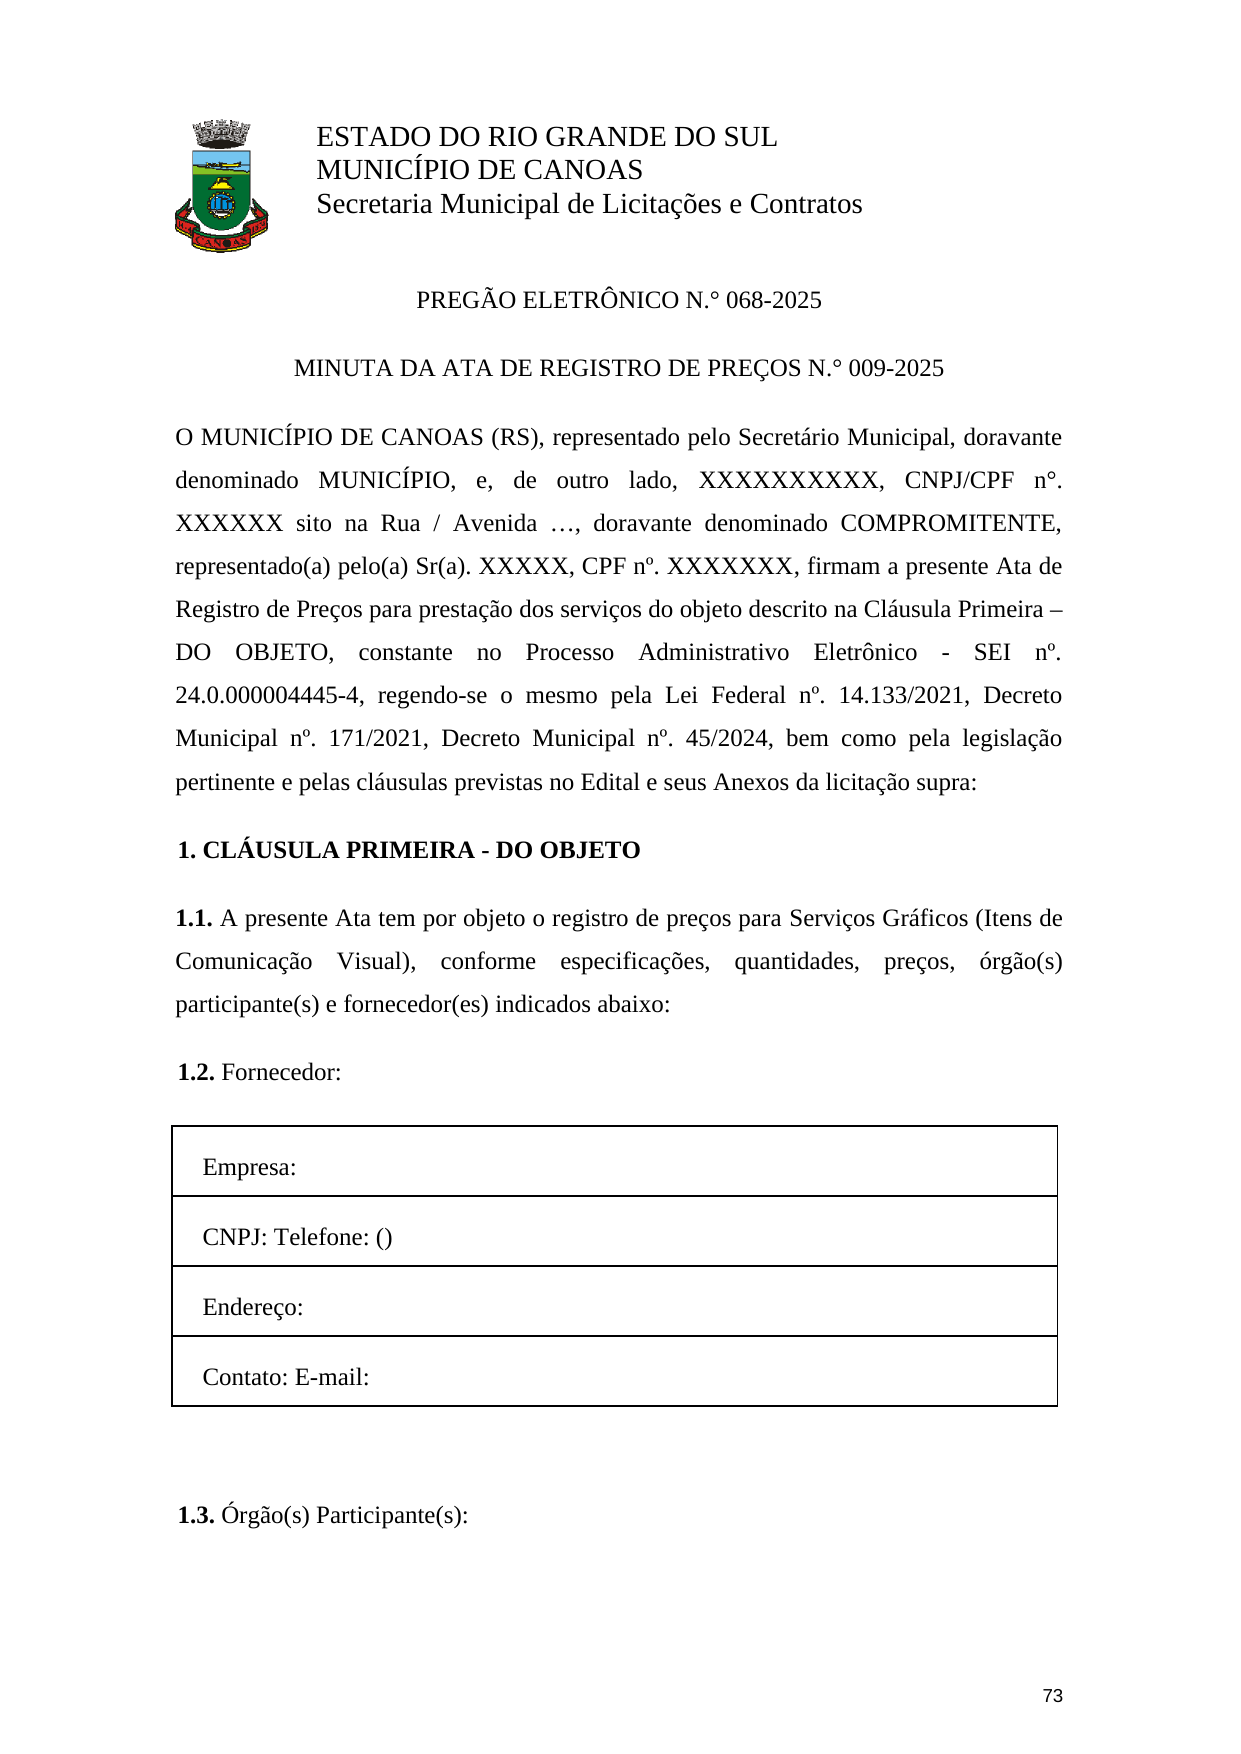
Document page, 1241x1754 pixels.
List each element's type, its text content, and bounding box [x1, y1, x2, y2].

table_cell CNPJ: Telefone: () [173, 1197, 1057, 1265]
table_cell Contato: E-mail: [173, 1337, 1057, 1405]
text MINUTA DA ATA DE REGISTRO DE PREÇOS N.° 009-2025 [175, 353, 1063, 382]
text 1.3. Órgão(s) Participante(s): [177, 1500, 1063, 1528]
table_header Empresa: [173, 1127, 1057, 1195]
text 1. CLÁUSULA PRIMEIRA - DO OBJETO [177, 835, 1063, 863]
table_cell Endereço: [173, 1267, 1057, 1335]
text PREGÃO ELETRÔNICO N.° 068-2025 [175, 285, 1063, 314]
text O MUNICÍPIO DE CANOAS (RS), representado pelo Secretário Municipal, doravante denominado MUNICÍPIO, e, de outro lado, XXXXXXXXXX, CNPJ/CPF n°. XXXXXX sito na Rua / Avenida …, doravante denominado COMPROMITENTE, representado(a) pelo(a) Sr(a). XXXXX, CPF nº. XXXXXXX, firmam a presente Ata de Registro de Preços para prestação dos serviços do objeto descrito na Cláusula Primeira – DO OBJETO, constante no Processo Administrativo Eletrônico - SEI nº. 24.0.000004445-4, regendo-se o mesmo pela Lei Federal nº. 14.133/2021, Decreto Municipal nº. 171/2021, Decreto Municipal nº. 45/2024, bem como pela legislação pertinente e pelas cláusulas previstas no Edital e seus Anexos da licitação supra: [175, 422, 1063, 795]
text 1.2. Fornecedor: [177, 1057, 1063, 1086]
text 1.1. A presente Ata tem por objeto o registro de preços para Serviços Gráficos (Itens de Comunicação Visual), conforme especificações, quantidades, preços, órgão(s) participante(s) e fornecedor(es) indicados abaixo: [175, 903, 1063, 1018]
picture [175, 119, 269, 253]
